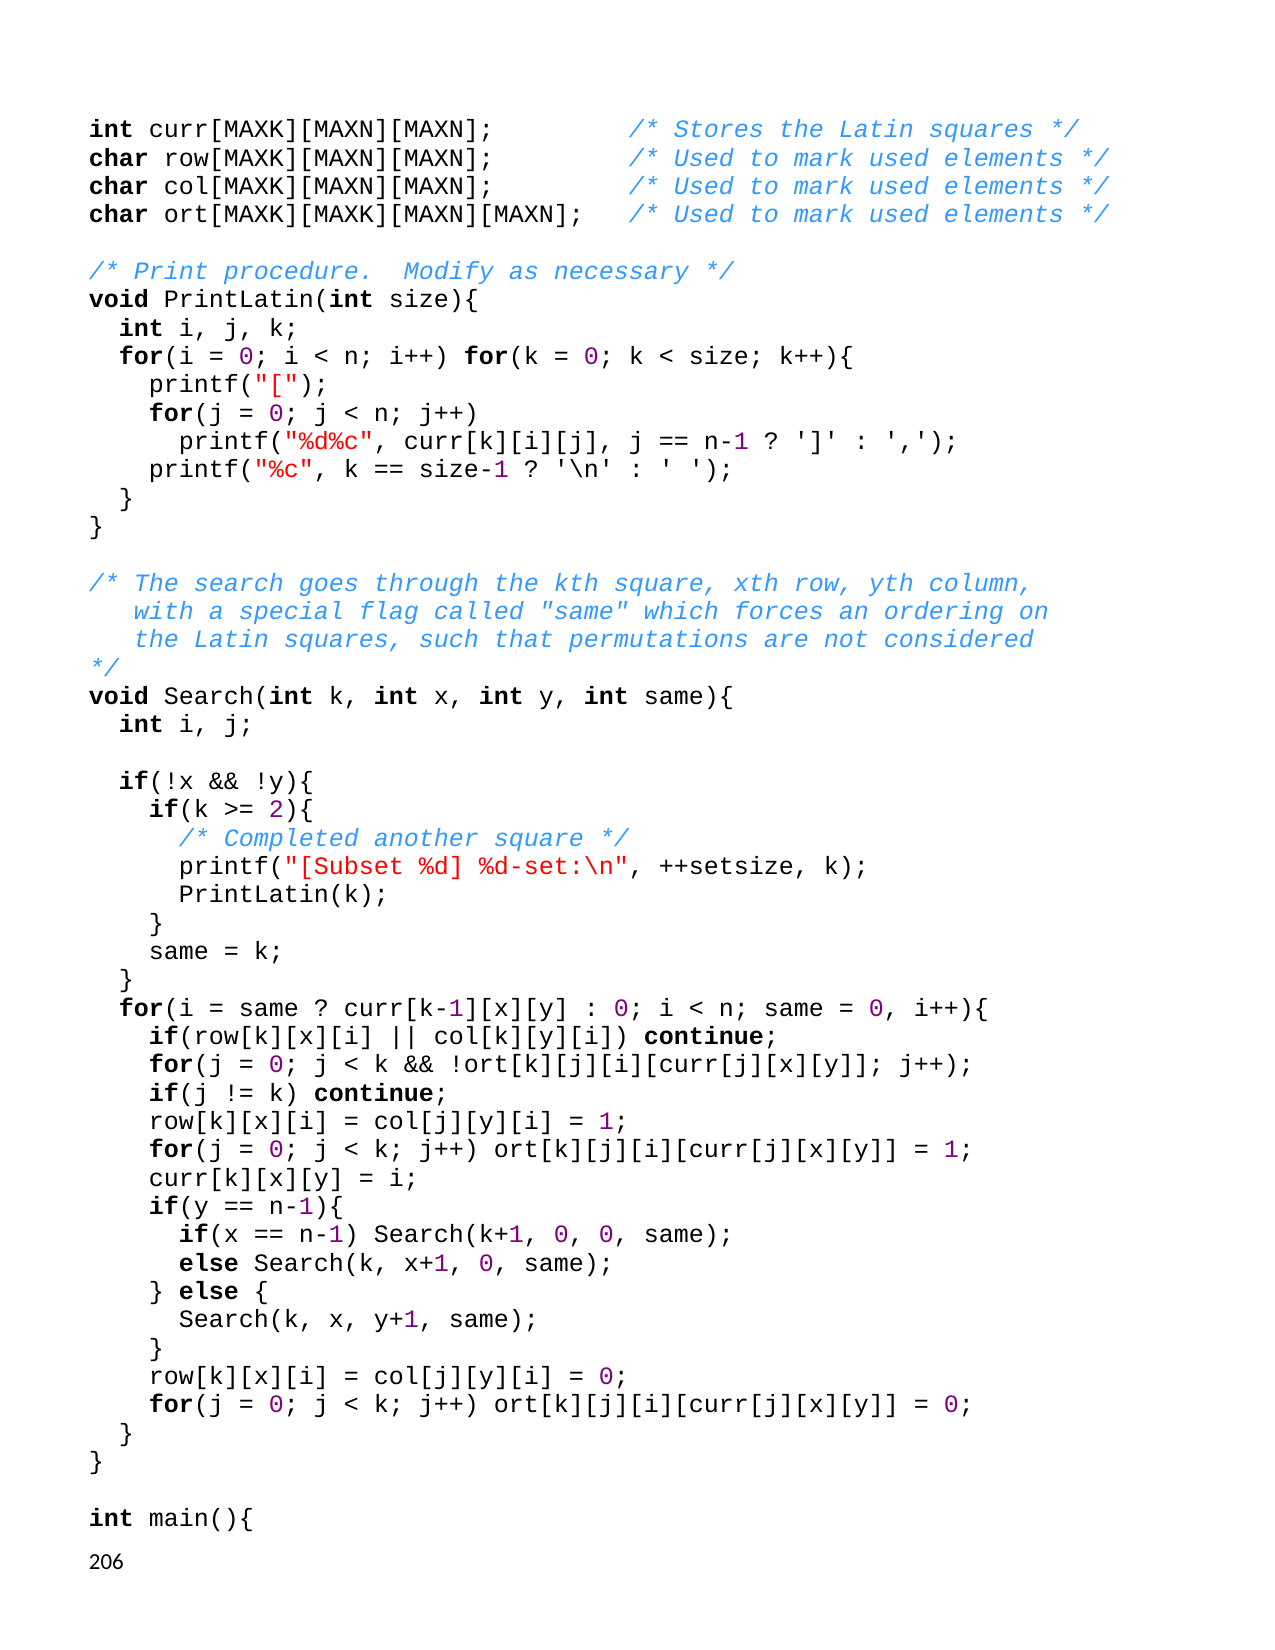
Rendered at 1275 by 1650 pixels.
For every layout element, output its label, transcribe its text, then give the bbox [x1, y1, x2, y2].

text } [89, 1335, 1186, 1364]
text same = k; [89, 939, 1186, 967]
text int i, j, k; [89, 315, 1186, 344]
text curr[k][x][y] = i; [89, 1165, 1186, 1194]
text printf("%c", k == size-1 ? '\n' : ' '); [89, 457, 1186, 485]
text /* Print procedure. Modify as necessary */ [89, 259, 1186, 287]
text } [89, 485, 1186, 514]
text if(j != k) continue; [89, 1080, 1186, 1109]
text } else { [89, 1279, 1186, 1307]
text for(j = 0; j < k; j++) ort[k][j][i][curr[j][x][y]] = 0; [89, 1392, 1186, 1420]
text void Search(int k, int x, int y, int same){ [89, 684, 1186, 712]
text row[k][x][i] = col[j][y][i] = 0; [89, 1364, 1186, 1392]
text int main(){ [89, 1505, 1186, 1534]
text PrintLatin(k); [89, 882, 1186, 910]
text int curr[MAXK][MAXN][MAXN]; /* Stores the Latin squares */ [89, 117, 1186, 145]
text with a special flag called "same" which forces an ordering on [89, 599, 1186, 627]
text char col[MAXK][MAXN][MAXN]; /* Used to mark used elements */ [89, 174, 1186, 202]
text printf("%d%c", curr[k][i][j], j == n-1 ? ']' : ','); [89, 429, 1186, 457]
text printf("["); [89, 372, 1186, 400]
text if(y == n-1){ [89, 1194, 1186, 1222]
text void PrintLatin(int size){ [89, 287, 1186, 315]
text for(j = 0; j < k; j++) ort[k][j][i][curr[j][x][y]] = 1; [89, 1137, 1186, 1165]
text } [89, 910, 1186, 939]
text row[k][x][i] = col[j][y][i] = 1; [89, 1109, 1186, 1137]
text for(j = 0; j < k && !ort[k][j][i][curr[j][x][y]]; j++); [89, 1052, 1186, 1080]
text char ort[MAXK][MAXK][MAXN][MAXN]; /* Used to mark used elements */ [89, 202, 1186, 230]
text char row[MAXK][MAXN][MAXN]; /* Used to mark used elements */ [89, 145, 1186, 174]
text printf("[Subset %d] %d-set:\n", ++setsize, k); [89, 854, 1186, 882]
text } [89, 1449, 1186, 1477]
text } [89, 967, 1186, 995]
text else Search(k, x+1, 0, same); [89, 1250, 1186, 1279]
text for(i = same ? curr[k-1][x][y] : 0; i < n; same = 0, i++){ [89, 995, 1186, 1024]
text if(k >= 2){ [89, 797, 1186, 825]
text } [89, 514, 1186, 542]
text /* Completed another square */ [89, 825, 1186, 854]
text for(j = 0; j < n; j++) [89, 400, 1186, 429]
text if(x == n-1) Search(k+1, 0, 0, same); [89, 1222, 1186, 1250]
text } [89, 1420, 1186, 1449]
text if(row[k][x][i] || col[k][y][i]) continue; [89, 1024, 1186, 1052]
text for(i = 0; i < n; i++) for(k = 0; k < size; k++){ [89, 344, 1186, 372]
text int i, j; [89, 712, 1186, 740]
text /* The search goes through the kth square, xth row, yth column, [89, 570, 1186, 599]
text Search(k, x, y+1, same); [89, 1307, 1186, 1335]
text */ [89, 655, 1186, 684]
text if(!x && !y){ [89, 769, 1186, 797]
text the Latin squares, such that permutations are not considered [89, 627, 1186, 655]
